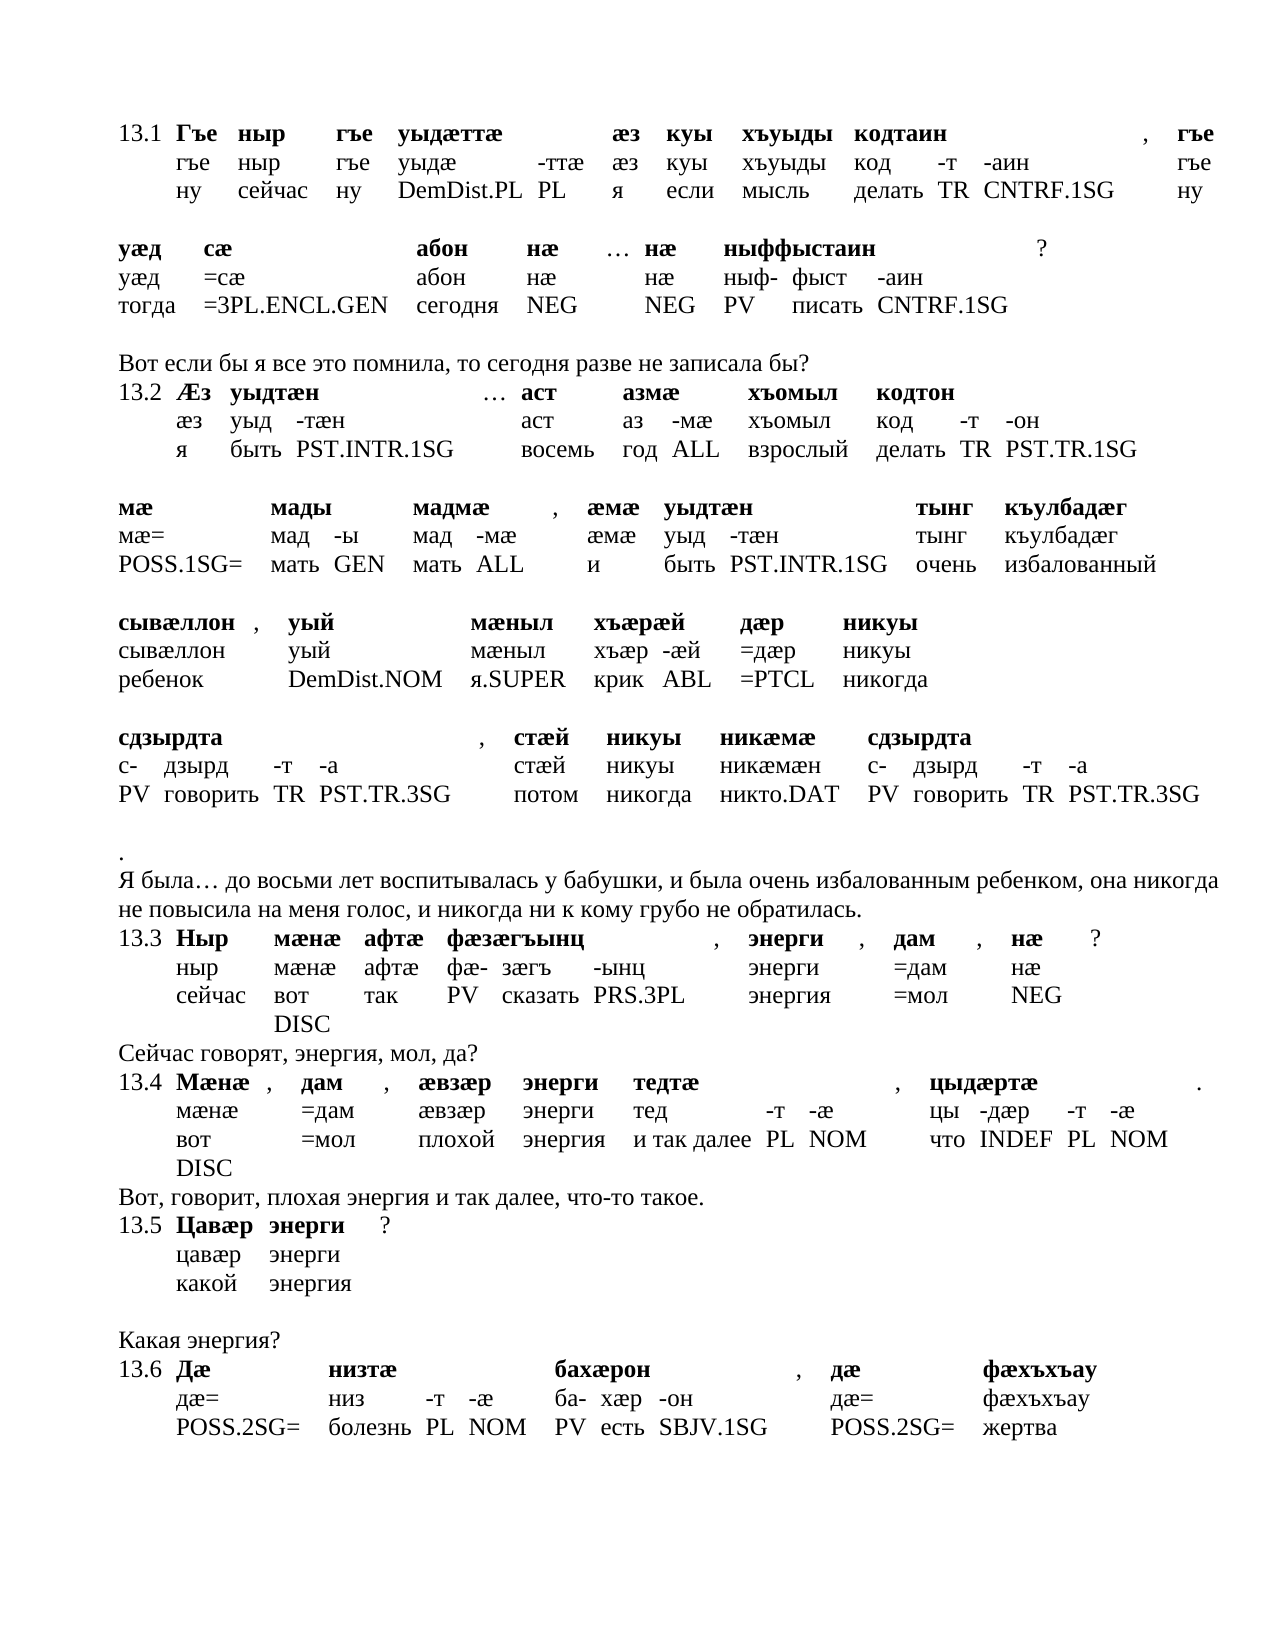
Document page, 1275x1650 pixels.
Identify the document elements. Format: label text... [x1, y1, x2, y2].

text PV [447, 981, 488, 1009]
text энерги [748, 952, 831, 981]
text кодтаин [854, 118, 1128, 147]
text PV [867, 779, 899, 808]
text PL [537, 176, 584, 204]
text -т [1067, 1096, 1096, 1124]
text … [605, 233, 631, 262]
text -т [273, 751, 305, 779]
text NEG [644, 291, 696, 319]
text -а [319, 751, 451, 779]
text PST.INTR.1SG [729, 549, 888, 578]
text PV [118, 779, 150, 808]
text мысль [742, 176, 826, 204]
text стæй [513, 722, 592, 751]
text =дам [301, 1096, 356, 1124]
text гъе [336, 147, 370, 176]
text . [118, 837, 139, 866]
text NEG [526, 291, 578, 319]
text нæ [1011, 923, 1076, 952]
text -æ [1110, 1096, 1168, 1124]
text нæ [526, 233, 592, 262]
text сегодня [416, 291, 499, 319]
text -дæр [979, 1096, 1053, 1124]
text мæ= [118, 521, 243, 549]
text если [666, 176, 714, 204]
text PL [1067, 1124, 1096, 1153]
text NOM [808, 1124, 867, 1153]
text я [176, 434, 202, 463]
text Гъе [176, 118, 224, 147]
text æвзæр [418, 1096, 495, 1124]
text фæхъхъау [983, 1383, 1090, 1412]
text восемь [521, 434, 594, 463]
text , [1142, 118, 1163, 147]
text никуы [606, 751, 692, 779]
text какой [176, 1268, 241, 1297]
text æмæ [587, 521, 636, 549]
text нæ [526, 262, 578, 291]
text … [482, 377, 507, 406]
text стæй [513, 751, 579, 779]
text INDEF [979, 1124, 1053, 1153]
text никуы [843, 607, 942, 636]
text -аин [983, 147, 1114, 176]
text -он [1005, 406, 1137, 434]
text Какая энергия? [118, 1326, 1249, 1354]
text -т [937, 147, 969, 176]
text GEN [333, 549, 385, 578]
text POSS.1SG= [118, 549, 243, 578]
text год [622, 434, 658, 463]
text PRS.3PL [593, 981, 686, 1009]
text аст [521, 406, 594, 434]
text =мол [301, 1124, 356, 1153]
text энергия [523, 1124, 606, 1153]
text нæ [1011, 952, 1062, 981]
text , [479, 722, 500, 751]
text DemDist.NOM [288, 664, 443, 693]
text хъæр [594, 636, 648, 664]
text , [383, 1067, 404, 1096]
text гъе [1177, 118, 1225, 147]
text къулбадæг [1004, 492, 1170, 521]
text PV [723, 291, 778, 319]
text нæ [644, 233, 709, 262]
text мад [413, 521, 462, 549]
text дæ [830, 1354, 969, 1383]
text ABL [662, 664, 712, 693]
text ба- [554, 1383, 587, 1412]
text азмæ [622, 377, 734, 406]
text хъуыды [742, 147, 826, 176]
text тед [633, 1096, 752, 1124]
text фæзæгъынц [447, 923, 699, 952]
text кодтон [876, 377, 1151, 406]
text нæ [644, 262, 696, 291]
text хъомыл [748, 406, 848, 434]
text , [976, 923, 997, 952]
text æвзæр [418, 1067, 509, 1096]
text мады [270, 492, 399, 521]
text 13.5 [118, 1211, 162, 1239]
text ALL [476, 549, 524, 578]
text , [894, 1067, 916, 1096]
text -т [959, 406, 992, 434]
text гъе [176, 147, 210, 176]
text потом [513, 779, 579, 808]
text PST.TR.3SG [319, 779, 451, 808]
text SBJV.1SG [659, 1412, 768, 1441]
text , [796, 1354, 817, 1383]
text хъæрæй [594, 607, 726, 636]
text NEG [1011, 981, 1062, 1009]
text 13.4 [118, 1067, 162, 1096]
text =мол [893, 981, 948, 1009]
text , [266, 1067, 287, 1096]
text Дæ [176, 1354, 314, 1383]
text -т [425, 1383, 454, 1412]
text энерги [748, 923, 845, 952]
text низ [328, 1383, 412, 1412]
text мæнæ [176, 1096, 238, 1124]
text ныр [238, 147, 308, 176]
text абон [416, 233, 513, 262]
text сказать [502, 981, 579, 1009]
text избалованный [1004, 549, 1156, 578]
text сывæллон [118, 607, 239, 636]
text тынг [916, 492, 991, 521]
text афтæ [364, 923, 433, 952]
text æз [176, 406, 202, 434]
text быть [664, 549, 716, 578]
text Æз [176, 377, 216, 406]
text сейчас [176, 981, 246, 1009]
text . [1196, 1067, 1217, 1096]
text ? [379, 1211, 400, 1239]
text -а [1068, 751, 1200, 779]
text дам [893, 923, 962, 952]
text гъе [1177, 147, 1211, 176]
text хъуыды [742, 118, 840, 147]
text ныр [176, 952, 246, 981]
text писать [792, 291, 863, 319]
text мад [270, 521, 320, 549]
text никæмæн [719, 751, 839, 779]
text уый [288, 607, 457, 636]
text ALL [672, 434, 720, 463]
text æз [612, 147, 638, 176]
text -ы [333, 521, 385, 549]
text энерги [269, 1239, 352, 1268]
text -т [1022, 751, 1054, 779]
text Цавæр [176, 1211, 255, 1239]
text мать [413, 549, 462, 578]
text крик [594, 664, 648, 693]
text хъомыл [748, 377, 862, 406]
text TR [937, 176, 969, 204]
text дæр [740, 607, 829, 636]
text делать [876, 434, 946, 463]
text ну [1177, 176, 1211, 204]
text TR [1022, 779, 1054, 808]
text тынг [916, 521, 977, 549]
text никуы [843, 636, 928, 664]
text ну [336, 176, 370, 204]
text фæ- [447, 952, 488, 981]
text CNTRF.1SG [877, 291, 1008, 319]
text тедтæ [633, 1067, 881, 1096]
text -т [766, 1096, 795, 1124]
text и [587, 549, 636, 578]
text =PTCL [740, 664, 815, 693]
text энерги [523, 1067, 619, 1096]
text ныф- [723, 262, 778, 291]
text и так далее [633, 1124, 752, 1153]
text никогда [843, 664, 928, 693]
text очень [916, 549, 977, 578]
text так [364, 981, 419, 1009]
text дзырд [164, 751, 259, 779]
text 13.2 [118, 377, 162, 406]
text PST.TR.1SG [1005, 434, 1137, 463]
text , [552, 492, 573, 521]
text -тæн [729, 521, 888, 549]
text я.SUPER [470, 664, 566, 693]
text дæ= [830, 1383, 955, 1412]
text уый [288, 636, 443, 664]
text TR [273, 779, 305, 808]
text вот [274, 981, 336, 1009]
text Я была… до восьми лет воспитывалась у бабушки, и была очень избалованным ребенком, она никогда не повысила на меня голос, и никогда ни к кому грубо не обратилась. [118, 866, 1249, 923]
text =сæ [203, 262, 388, 291]
text Сейчас говорят, энергия, мол, да? [118, 1038, 1249, 1067]
text POSS.2SG= [176, 1412, 300, 1441]
text ? [1036, 233, 1057, 262]
text =3PL.ENCL.GEN [203, 291, 388, 319]
text PST.TR.3SG [1068, 779, 1200, 808]
text -æй [662, 636, 712, 664]
text -ынц [593, 952, 686, 981]
text TR [959, 434, 992, 463]
text -æ [808, 1096, 867, 1124]
text я [612, 176, 638, 204]
text DISC [274, 1009, 350, 1038]
text -аин [877, 262, 1008, 291]
text NOM [468, 1412, 527, 1441]
text уæд [118, 262, 176, 291]
text энерги [269, 1211, 366, 1239]
text =дæр [740, 636, 815, 664]
text взрослый [748, 434, 848, 463]
text ? [1090, 923, 1111, 952]
text , [713, 923, 734, 952]
text мадмæ [413, 492, 538, 521]
text Мæнæ [176, 1067, 252, 1096]
text плохой [418, 1124, 495, 1153]
text вот [176, 1124, 238, 1153]
text мæнæ [274, 923, 350, 952]
text уыдæттæ [398, 118, 598, 147]
text аст [521, 377, 608, 406]
text сывæллон [118, 636, 225, 664]
text говорить [164, 779, 259, 808]
text 13.6 [118, 1354, 162, 1383]
text никто.DAT [719, 779, 839, 808]
text гъе [336, 118, 384, 147]
text делать [854, 176, 924, 204]
text -æ [468, 1383, 527, 1412]
text DemDist.PL [398, 176, 523, 204]
text уæд [118, 233, 189, 262]
text цыдæртæ [929, 1067, 1182, 1096]
text куы [666, 147, 714, 176]
text сдзырдта [867, 722, 1214, 751]
text -мæ [672, 406, 720, 434]
text цавæр [176, 1239, 241, 1268]
text Вот, говорит, плохая энергия и так далее, что-то такое. [118, 1182, 1249, 1211]
text аз [622, 406, 658, 434]
text -он [659, 1383, 768, 1412]
text энерги [523, 1096, 606, 1124]
text уыдæ [398, 147, 523, 176]
text , [253, 607, 274, 636]
text уыд [664, 521, 716, 549]
text мæныл [470, 607, 580, 636]
text абон [416, 262, 499, 291]
text с- [867, 751, 899, 779]
text уыдтæн [664, 492, 902, 521]
text уыд [230, 406, 282, 434]
text сдзырдта [118, 722, 465, 751]
text куы [666, 118, 728, 147]
text DISC [176, 1153, 252, 1182]
text ребенок [118, 664, 225, 693]
text никуы [606, 722, 706, 751]
text код [854, 147, 924, 176]
text уыдтæн [230, 377, 468, 406]
text 13.1 [118, 118, 162, 147]
text ныр [238, 118, 322, 147]
text =дам [893, 952, 948, 981]
text афтæ [364, 952, 419, 981]
text фæхъхъау [983, 1354, 1104, 1383]
text мæнæ [274, 952, 336, 981]
text зæгъ [502, 952, 579, 981]
text есть [600, 1412, 645, 1441]
text NOM [1110, 1124, 1168, 1153]
text 13.3 [118, 923, 162, 952]
text мать [270, 549, 320, 578]
text дзырд [913, 751, 1008, 779]
text сейчас [238, 176, 308, 204]
text жертва [983, 1412, 1090, 1441]
text говорить [913, 779, 1008, 808]
text хæр [600, 1383, 645, 1412]
text мæ [118, 492, 257, 521]
text что [929, 1124, 966, 1153]
text энергия [269, 1268, 352, 1297]
text код [876, 406, 946, 434]
text никæмæ [719, 722, 853, 751]
text сæ [203, 233, 402, 262]
text Ныр [176, 923, 260, 952]
text CNTRF.1SG [983, 176, 1114, 204]
text никогда [606, 779, 692, 808]
text PL [766, 1124, 795, 1153]
text энергия [748, 981, 831, 1009]
text -ттæ [537, 147, 584, 176]
text болезнь [328, 1412, 412, 1441]
text низтæ [328, 1354, 541, 1383]
text тогда [118, 291, 176, 319]
text Вот если бы я все это помнила, то сегодня разве не записала бы? [118, 348, 1249, 377]
text -тæн [296, 406, 454, 434]
text ну [176, 176, 210, 204]
text æмæ [587, 492, 650, 521]
text быть [230, 434, 282, 463]
text æз [612, 118, 652, 147]
text бахæрон [554, 1354, 782, 1383]
text с- [118, 751, 150, 779]
text дæ= [176, 1383, 300, 1412]
text -мæ [476, 521, 524, 549]
text PV [554, 1412, 587, 1441]
text ныффыстаин [723, 233, 1022, 262]
text фыст [792, 262, 863, 291]
text дам [301, 1067, 369, 1096]
text мæныл [470, 636, 566, 664]
text , [858, 923, 879, 952]
text PST.INTR.1SG [296, 434, 454, 463]
text цы [929, 1096, 966, 1124]
text PL [425, 1412, 454, 1441]
text къулбадæг [1004, 521, 1156, 549]
text POSS.2SG= [830, 1412, 955, 1441]
